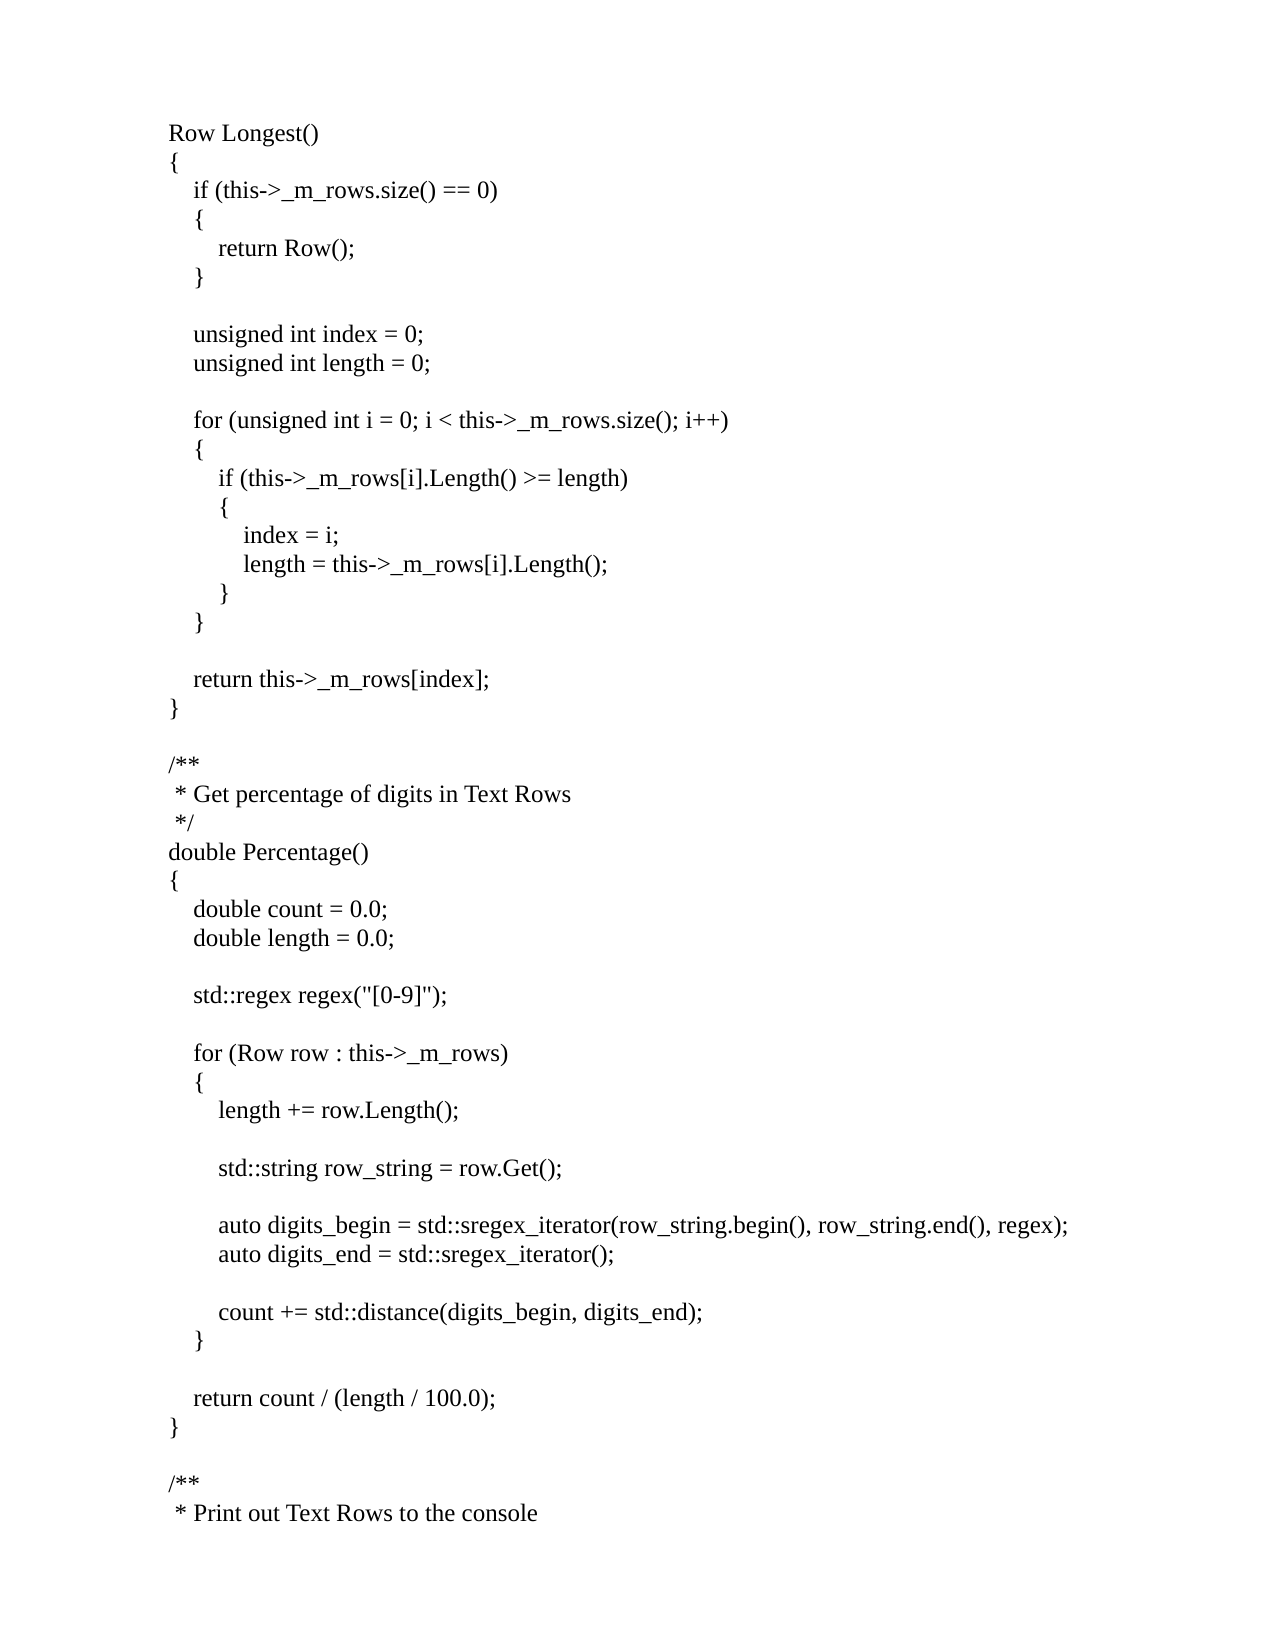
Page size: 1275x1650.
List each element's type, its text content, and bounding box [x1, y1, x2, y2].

text { [118, 434, 1157, 463]
text index = i; [118, 521, 1157, 549]
text unsigned int length = 0; [118, 348, 1157, 377]
text */ [118, 808, 1157, 837]
text } [118, 1412, 1157, 1441]
text { [118, 866, 1157, 894]
text return count / (length / 100.0); [118, 1383, 1157, 1412]
text if (this->_m_rows.size() == 0) [118, 176, 1157, 204]
text } [118, 607, 1157, 636]
text if (this->_m_rows[i].Length() >= length) [118, 463, 1157, 492]
text * Get percentage of digits in Text Rows [118, 779, 1157, 808]
text count += std::distance(digits_begin, digits_end); [118, 1297, 1157, 1326]
text * Print out Text Rows to the console [118, 1498, 1157, 1527]
text double length = 0.0; [118, 923, 1157, 952]
text double count = 0.0; [118, 894, 1157, 923]
text } [118, 693, 1157, 722]
text std::string row_string = row.Get(); [118, 1153, 1157, 1182]
text length += row.Length(); [118, 1096, 1157, 1124]
text auto digits_end = std::sregex_iterator(); [118, 1239, 1157, 1268]
text /** [118, 751, 1157, 779]
text length = this->_m_rows[i].Length(); [118, 549, 1157, 578]
text return this->_m_rows[index]; [118, 664, 1157, 693]
text } [118, 1326, 1157, 1354]
text { [118, 1067, 1157, 1096]
text { [118, 492, 1157, 521]
text for (unsigned int i = 0; i < this->_m_rows.size(); i++) [118, 406, 1157, 434]
text for (Row row : this->_m_rows) [118, 1038, 1157, 1067]
text { [118, 147, 1157, 176]
text /** [118, 1469, 1157, 1498]
text } [118, 262, 1157, 291]
text Row Longest() [118, 118, 1157, 147]
text unsigned int index = 0; [118, 319, 1157, 348]
text auto digits_begin = std::sregex_iterator(row_string.begin(), row_string.end(), regex); [118, 1211, 1157, 1239]
text return Row(); [118, 233, 1157, 262]
text std::regex regex("[0-9]"); [118, 981, 1157, 1009]
text double Percentage() [118, 837, 1157, 866]
text } [118, 578, 1157, 607]
text { [118, 204, 1157, 233]
